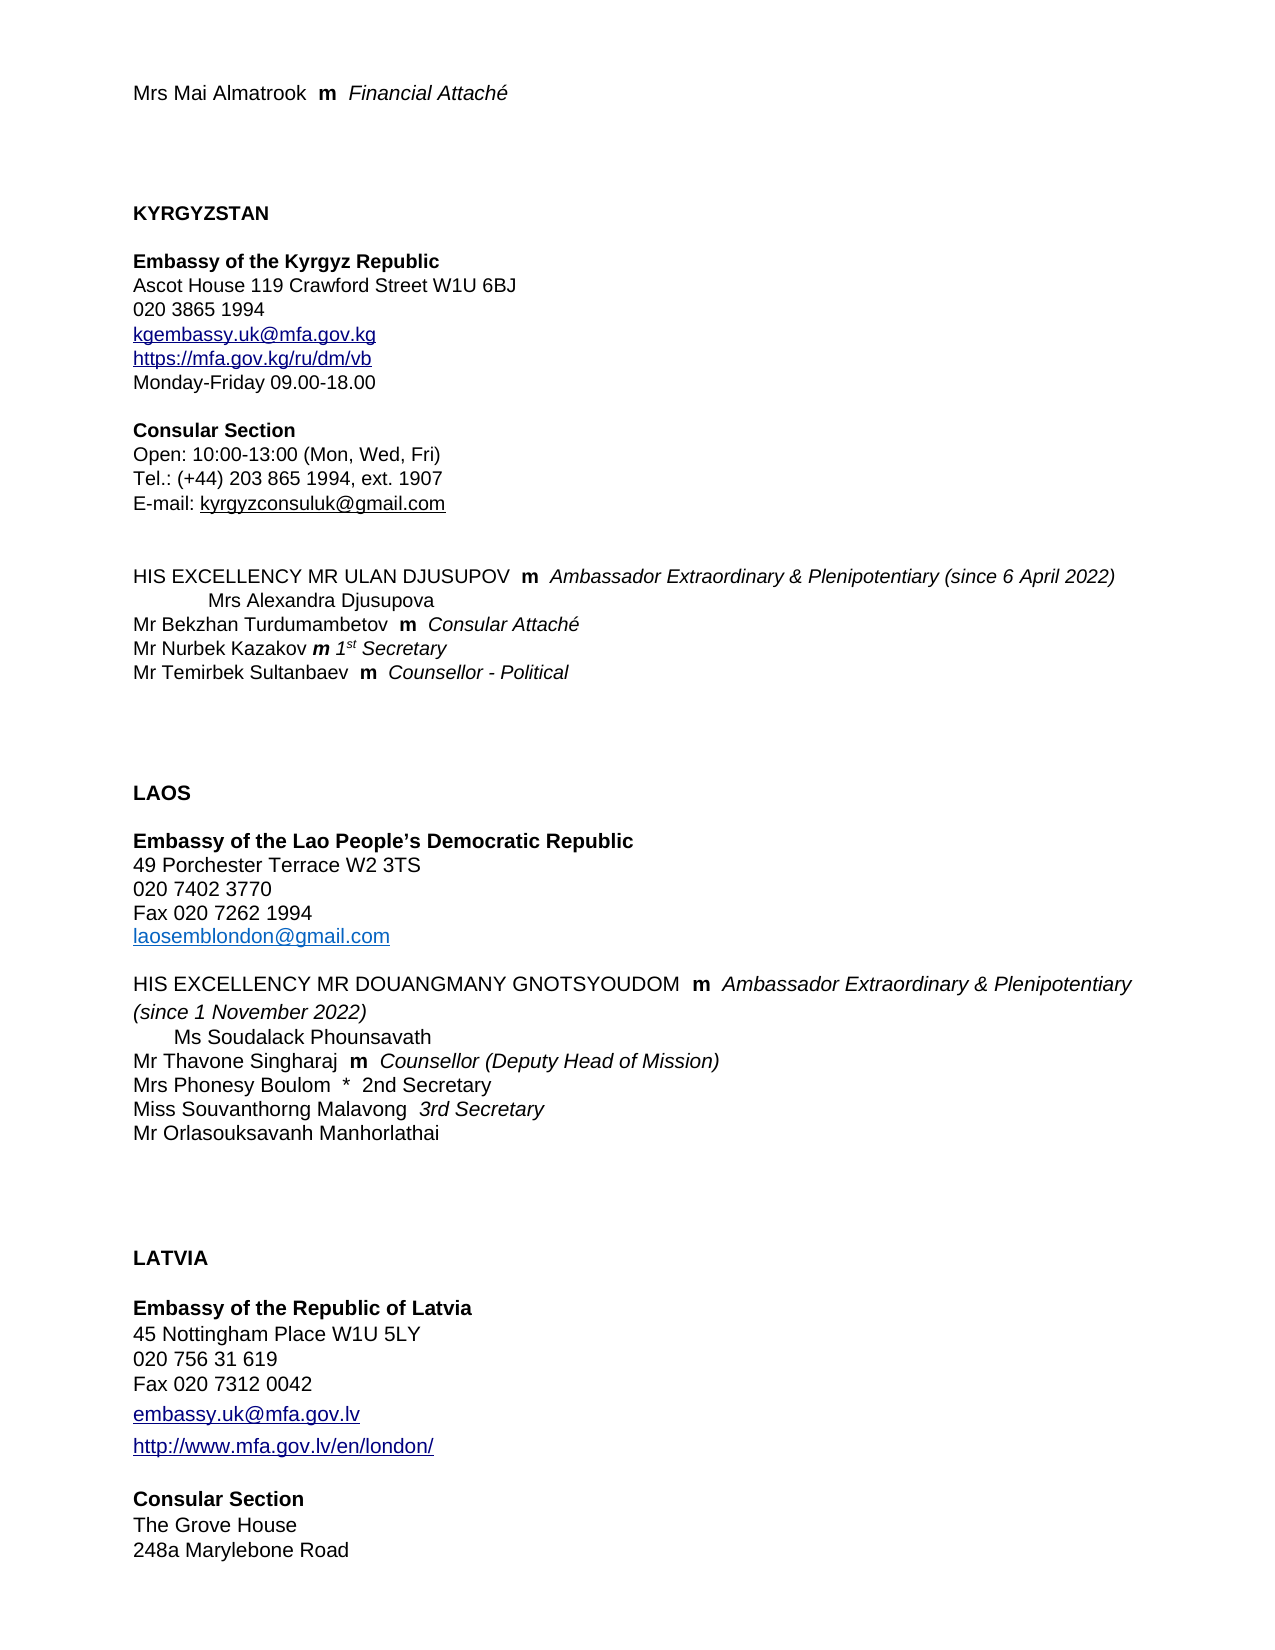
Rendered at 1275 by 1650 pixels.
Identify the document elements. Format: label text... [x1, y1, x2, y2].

text The Grove House [133, 1512, 1181, 1536]
text Mr Bekzhan Turdumambetov m Consular Attaché [133, 613, 1181, 635]
text KYRGYZSTAN [133, 202, 1181, 225]
text Ms Soudalack Phounsavath [133, 1025, 1181, 1049]
text Monday-Friday 09.00-18.00 [133, 371, 1181, 393]
text E-mail: kyrgyzconsuluk@gmail.com [133, 491, 1181, 515]
text Consular Section [133, 419, 1181, 441]
text kgembassy.uk@mfa.gov.kg [133, 322, 1181, 345]
text Open: 10:00-13:00 (Mon, Wed, Fri) [133, 443, 1181, 465]
text Mr Nurbek Kazakov m 1st Secretary [133, 637, 1181, 659]
text https://mfa.gov.kg/ru/dm/vb [133, 346, 1181, 369]
text http://www.mfa.gov.lv/en/london/ [133, 1429, 1181, 1460]
text Miss Souvanthorng Malavong 3rd Secretary [133, 1097, 1181, 1121]
text 248a Marylebone Road [133, 1538, 1181, 1562]
text Mrs Mai Almatrook m Financial Attaché [133, 81, 1181, 105]
text Embassy of the Kyrgyz Republic [133, 250, 1181, 273]
text HIS EXCELLENCY MR DOUANGMANY GNOTSYOUDOM m Ambassador Extraordinary & Plenipotentiary (since 1 November 2022) [133, 972, 1181, 1025]
text Fax 020 7312 0042 [133, 1372, 1181, 1396]
text 020 7402 3770 [133, 876, 1181, 900]
text embassy.uk@mfa.gov.lv [133, 1397, 1181, 1428]
text Mrs Alexandra Djusupova [133, 588, 1181, 611]
text 020 3865 1994 [133, 298, 1181, 321]
text Fax 020 7262 1994 [133, 900, 1181, 924]
text Embassy of the Lao People’s Democratic Republic [133, 828, 1181, 852]
text 49 Porchester Terrace W2 3TS [133, 852, 1181, 876]
text Consular Section [133, 1487, 1181, 1511]
text Ascot House 119 Crawford Street W1U 6BJ [133, 274, 1181, 297]
text Tel.: (+44) 203 865 1994, ext. 1907 [133, 467, 1181, 489]
text LAOS [133, 781, 1181, 804]
text 020 756 31 619 [133, 1347, 1181, 1371]
text Mr Orlasouksavanh Manhorlathai [133, 1121, 1181, 1145]
text Mr Thavone Singharaj m Counsellor (Deputy Head of Mission) [133, 1049, 1181, 1073]
text HIS EXCELLENCY MR ULAN DJUSUPOV m Ambassador Extraordinary & Plenipotentiary (since 6 April 2022) [133, 564, 1181, 587]
text Mrs Phonesy Boulom * 2nd Secretary [133, 1073, 1181, 1097]
text 45 Nottingham Place W1U 5LY [133, 1321, 1181, 1345]
text Embassy of the Republic of Latvia [133, 1296, 1181, 1320]
text LATVIA [133, 1245, 1181, 1269]
text Mr Temirbek Sultanbaev m Counsellor - Political [133, 661, 1181, 683]
text laosemblondon@gmail.com [133, 924, 1181, 948]
